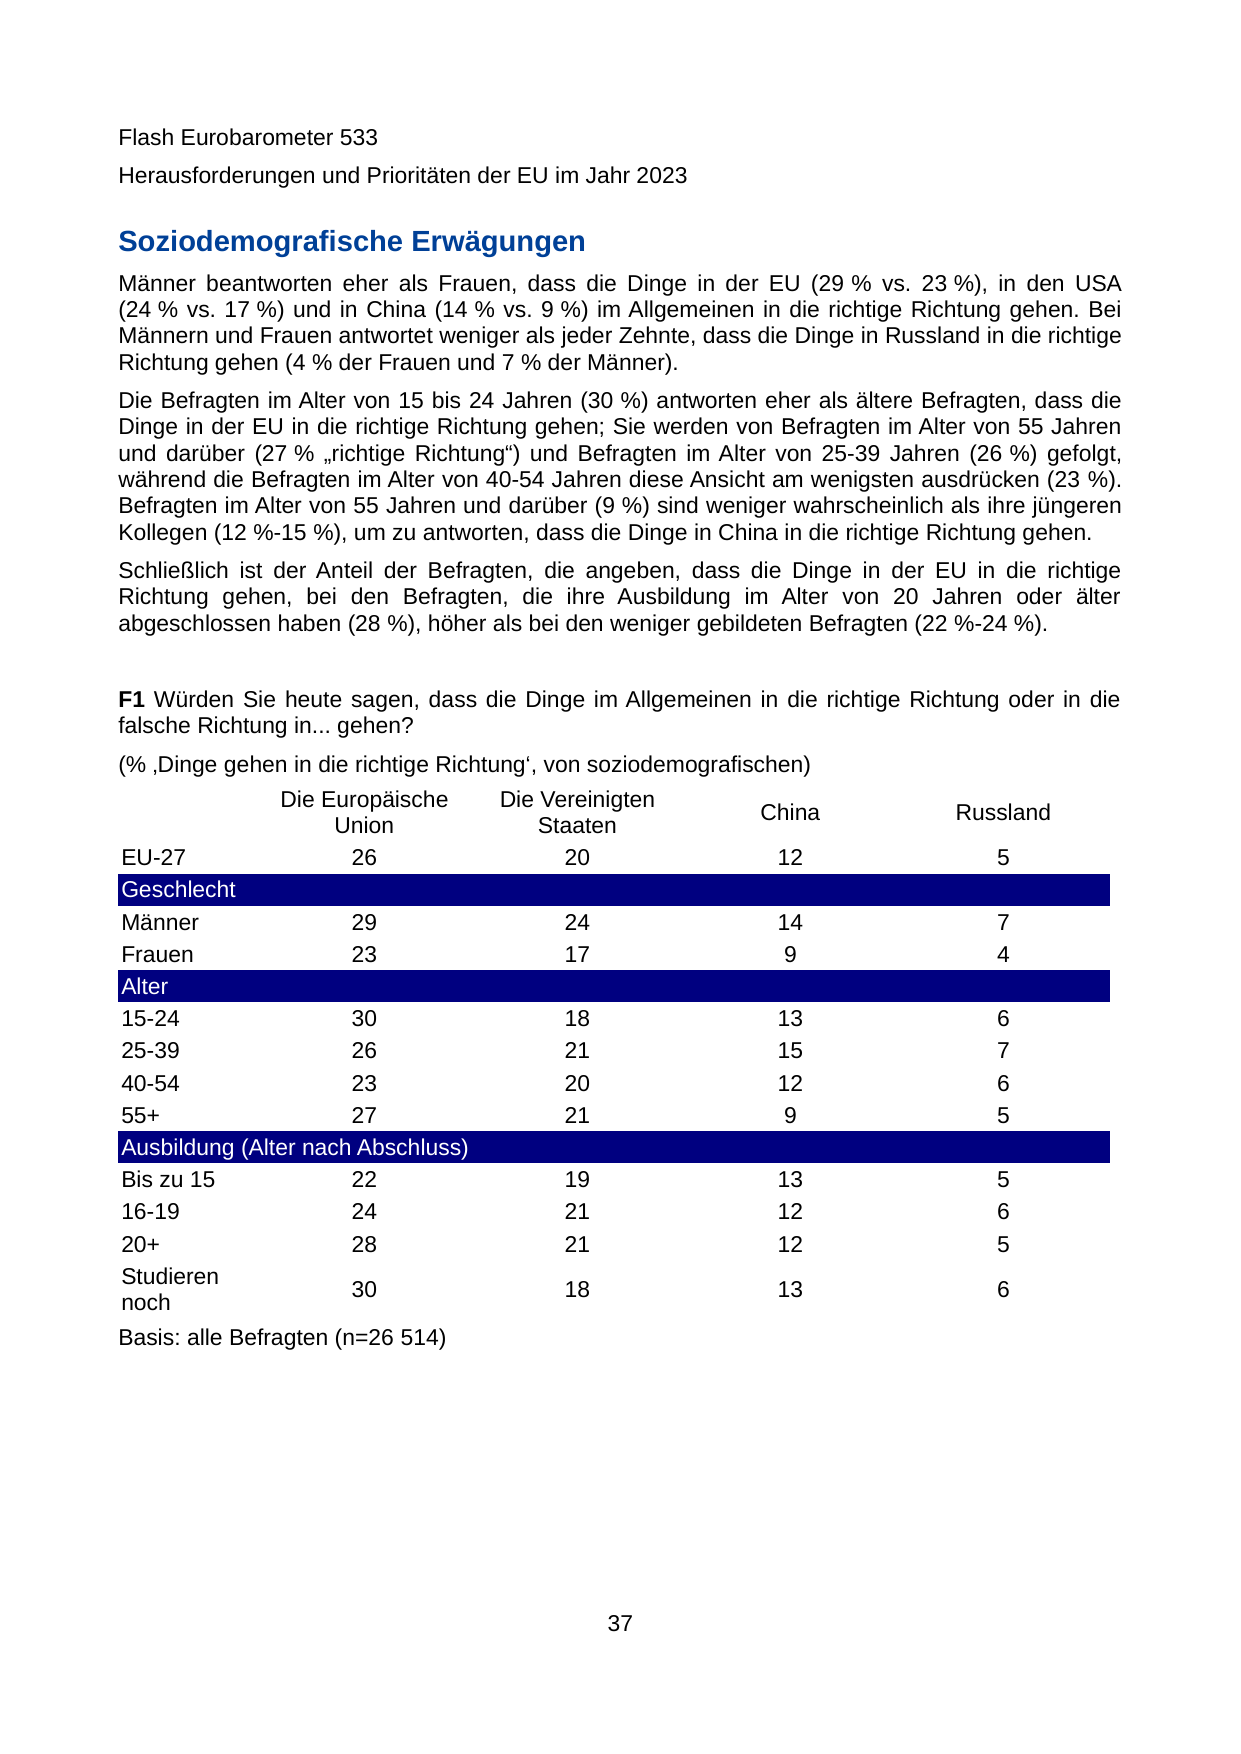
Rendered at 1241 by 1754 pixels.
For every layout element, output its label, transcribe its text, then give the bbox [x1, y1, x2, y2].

table_cell Studieren noch [118, 1260, 258, 1318]
text Die Befragten im Alter von 15 bis 24 Jahren (30 %) antworten eher als ältere Befragten, dass die Dinge in der EU in die richtige Richtung gehen; Sie werden von Befragten im Alter von 55 Jahren und darüber (27 % „richtige Richtung“) und Befragten im Alter von 25-39 Jahren (26 %) gefolgt, während die Befragten im Alter von 40-54 Jahren diese Ansicht am wenigsten ausdrücken (23 %). Befragten im Alter von 55 Jahren und darüber (9 %) sind weniger wahrscheinlich als ihre jüngeren Kollegen (12 %-15 %), um zu antworten, dass die Dinge in China in die richtige Richtung gehen. [118, 387, 1122, 545]
table_cell 18 [471, 1002, 684, 1034]
table_cell 24 [471, 906, 684, 938]
table_header China [684, 783, 897, 841]
table_cell 20+ [118, 1228, 258, 1260]
table_cell 17 [471, 938, 684, 970]
table_cell [897, 874, 1110, 906]
table_cell 21 [471, 1099, 684, 1131]
table_cell Geschlecht [118, 874, 684, 906]
text Soziodemografische Erwägungen [118, 224, 1122, 258]
table_cell 21 [471, 1195, 684, 1228]
table_cell 6 [897, 1002, 1110, 1034]
table_cell 13 [684, 1002, 897, 1034]
table_cell 12 [684, 1067, 897, 1099]
table_cell 9 [684, 1099, 897, 1131]
text Basis: alle Befragten (n=26 514) [118, 1324, 1122, 1351]
table_cell [897, 1131, 1110, 1163]
table_cell 25-39 [118, 1035, 258, 1067]
table_cell Alter [118, 970, 684, 1002]
table_cell 13 [684, 1260, 897, 1318]
table_cell 24 [258, 1195, 471, 1228]
table_cell 23 [258, 1067, 471, 1099]
table_cell 20 [471, 841, 684, 873]
table_cell 21 [471, 1035, 684, 1067]
table_cell Bis zu 15 [118, 1163, 258, 1195]
table_cell 15-24 [118, 1002, 258, 1034]
table_header Die Europäische Union [258, 783, 471, 841]
table_header Russland [897, 783, 1110, 841]
table_cell 30 [258, 1260, 471, 1318]
table_cell 30 [258, 1002, 471, 1034]
table_cell 4 [897, 938, 1110, 970]
table_cell 20 [471, 1067, 684, 1099]
table_cell 28 [258, 1228, 471, 1260]
table_cell 26 [258, 1035, 471, 1067]
table_cell 15 [684, 1035, 897, 1067]
table_cell 7 [897, 1035, 1110, 1067]
table_cell 12 [684, 841, 897, 873]
table_cell 26 [258, 841, 471, 873]
table_cell [897, 970, 1110, 1002]
table_cell 5 [897, 1163, 1110, 1195]
table_cell 55+ [118, 1099, 258, 1131]
table_cell 12 [684, 1228, 897, 1260]
text Männer beantworten eher als Frauen, dass die Dinge in der EU (29 % vs. 23 %), in den USA (24 % vs. 17 %) und in China (14 % vs. 9 %) im Allgemeinen in die richtige Richtung gehen. Bei Männern und Frauen antwortet weniger als jeder Zehnte, dass die Dinge in Russland in die richtige Richtung gehen (4 % der Frauen und 7 % der Männer). [118, 269, 1122, 375]
table_cell 18 [471, 1260, 684, 1318]
table_cell 12 [684, 1195, 897, 1228]
table_cell 14 [684, 906, 897, 938]
table_cell 13 [684, 1163, 897, 1195]
text (% ‚Dinge gehen in die richtige Richtung‘, von soziodemografischen) [118, 751, 1122, 777]
table_cell 29 [258, 906, 471, 938]
text Schließlich ist der Anteil der Befragten, die angeben, dass die Dinge in der EU in die richtige Richtung gehen, bei den Befragten, die ihre Ausbildung im Alter von 20 Jahren oder älter abgeschlossen haben (28 %), höher als bei den weniger gebildeten Befragten (22 %-24 %). [118, 557, 1122, 636]
table_cell 6 [897, 1195, 1110, 1228]
table_cell [684, 1131, 897, 1163]
table_cell 9 [684, 938, 897, 970]
table_cell EU-27 [118, 841, 258, 873]
text F1 Würden Sie heute sagen, dass die Dinge im Allgemeinen in die richtige Richtung oder in die falsche Richtung in... gehen? [118, 686, 1122, 739]
table_cell 5 [897, 1228, 1110, 1260]
table_cell [684, 970, 897, 1002]
table_cell 23 [258, 938, 471, 970]
table_cell 7 [897, 906, 1110, 938]
table_cell Ausbildung (Alter nach Abschluss) [118, 1131, 684, 1163]
table_cell 27 [258, 1099, 471, 1131]
table_cell 19 [471, 1163, 684, 1195]
table_cell 22 [258, 1163, 471, 1195]
table_cell 6 [897, 1067, 1110, 1099]
table_cell [684, 874, 897, 906]
table_cell Frauen [118, 938, 258, 970]
table_header [118, 783, 258, 841]
table_cell 21 [471, 1228, 684, 1260]
table_cell 5 [897, 841, 1110, 873]
table_header Die Vereinigten Staaten [471, 783, 684, 841]
table_cell 5 [897, 1099, 1110, 1131]
table_cell 40-54 [118, 1067, 258, 1099]
table_cell 16-19 [118, 1195, 258, 1228]
table_cell 6 [897, 1260, 1110, 1318]
table_cell Männer [118, 906, 258, 938]
